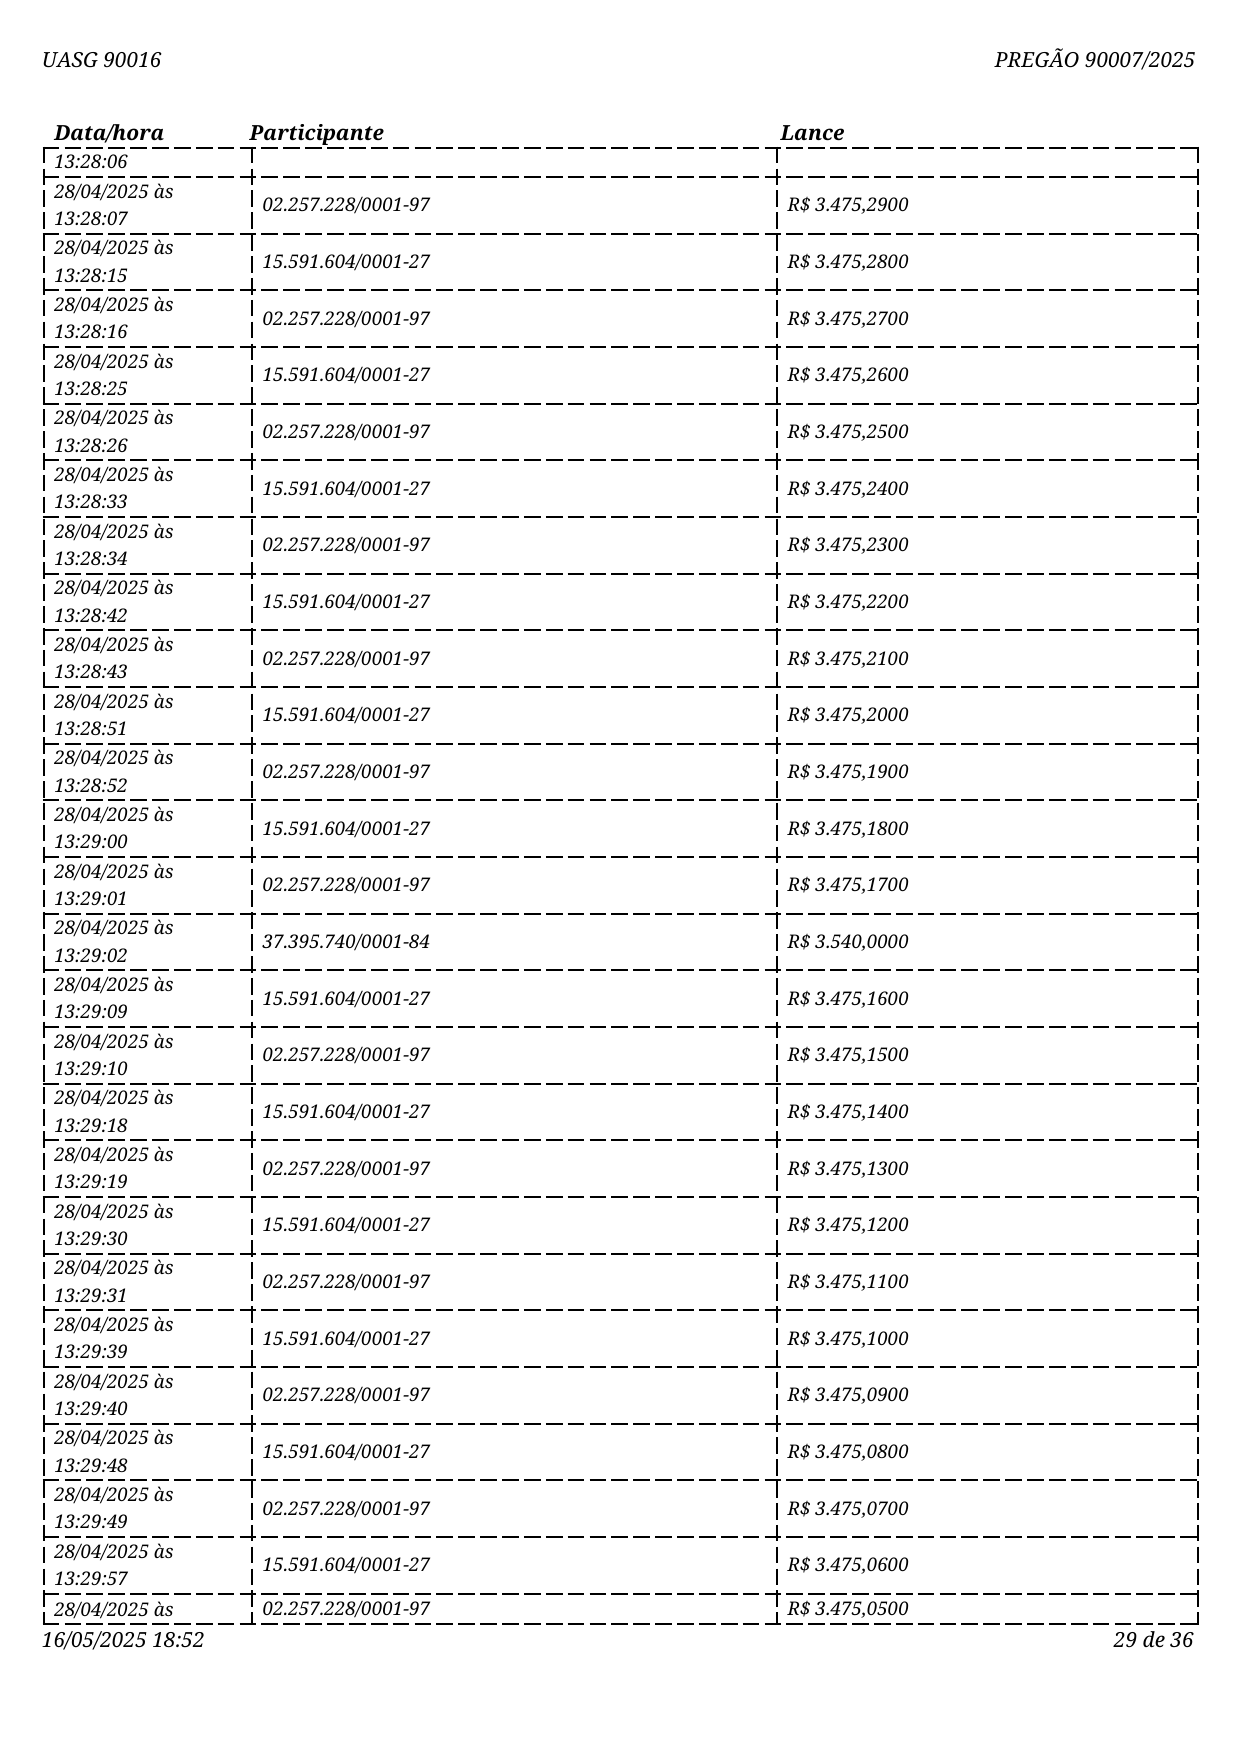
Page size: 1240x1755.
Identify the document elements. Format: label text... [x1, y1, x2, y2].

table_cell 15.591.604/0001-27 [252, 1196, 777, 1253]
table_cell R$ 3.475,1500 [777, 1026, 1198, 1083]
table_cell 37.395.740/0001-84 [252, 913, 777, 969]
table_cell 02.257.228/0001-97 [252, 403, 777, 459]
table_cell 28/04/2025 às 13:28:52 [44, 743, 252, 799]
table_cell 02.257.228/0001-97 [252, 516, 777, 573]
table_cell 28/04/2025 às 13:29:01 [44, 856, 252, 913]
table_cell 28/04/2025 às 13:29:48 [44, 1423, 252, 1479]
table_cell 02.257.228/0001-97 [252, 289, 777, 346]
table_cell R$ 3.475,1200 [777, 1196, 1198, 1253]
table_cell 28/04/2025 às 13:28:25 [44, 346, 252, 403]
table_cell [252, 147, 777, 176]
table_cell 28/04/2025 às [44, 1593, 252, 1623]
table_cell 28/04/2025 às 13:29:49 [44, 1479, 252, 1536]
table_cell R$ 3.475,1000 [777, 1309, 1198, 1366]
table_cell R$ 3.475,2600 [777, 346, 1198, 403]
table_cell 02.257.228/0001-97 [252, 176, 777, 233]
table_cell 28/04/2025 às 13:29:10 [44, 1026, 252, 1083]
table_cell R$ 3.475,0700 [777, 1479, 1198, 1536]
table_cell R$ 3.475,0600 [777, 1536, 1198, 1593]
table_cell 15.591.604/0001-27 [252, 573, 777, 629]
table_cell 15.591.604/0001-27 [252, 1536, 777, 1593]
table_cell 28/04/2025 às 13:29:18 [44, 1083, 252, 1139]
table_cell 28/04/2025 às 13:29:00 [44, 799, 252, 856]
table_cell 13:28:06 [44, 147, 252, 176]
table_cell 28/04/2025 às 13:28:42 [44, 573, 252, 629]
table_cell R$ 3.475,1900 [777, 743, 1198, 799]
table_cell R$ 3.475,2300 [777, 516, 1198, 573]
table_cell 15.591.604/0001-27 [252, 1309, 777, 1366]
table_cell 28/04/2025 às 13:29:57 [44, 1536, 252, 1593]
table_cell 28/04/2025 às 13:28:34 [44, 516, 252, 573]
table_cell 15.591.604/0001-27 [252, 799, 777, 856]
table_cell 02.257.228/0001-97 [252, 856, 777, 913]
table_cell 02.257.228/0001-97 [252, 743, 777, 799]
table_cell 28/04/2025 às 13:29:19 [44, 1139, 252, 1196]
table_cell 28/04/2025 às 13:28:15 [44, 233, 252, 289]
table_cell 15.591.604/0001-27 [252, 346, 777, 403]
table_cell R$ 3.475,2800 [777, 233, 1198, 289]
table_cell 02.257.228/0001-97 [252, 1139, 777, 1196]
table_cell 15.591.604/0001-27 [252, 233, 777, 289]
table_cell R$ 3.540,0000 [777, 913, 1198, 969]
table_cell 28/04/2025 às 13:28:43 [44, 629, 252, 686]
table_cell R$ 3.475,1700 [777, 856, 1198, 913]
table_cell R$ 3.475,2700 [777, 289, 1198, 346]
table_cell R$ 3.475,0800 [777, 1423, 1198, 1479]
table_cell R$ 3.475,2900 [777, 176, 1198, 233]
table_cell 28/04/2025 às 13:29:40 [44, 1366, 252, 1423]
table_cell R$ 3.475,1600 [777, 969, 1198, 1026]
table_cell 28/04/2025 às 13:28:33 [44, 459, 252, 516]
table_cell 02.257.228/0001-97 [252, 1026, 777, 1083]
table_cell R$ 3.475,2200 [777, 573, 1198, 629]
table_cell 02.257.228/0001-97 [252, 629, 777, 686]
table_cell 28/04/2025 às 13:28:07 [44, 176, 252, 233]
table_cell 28/04/2025 às 13:29:02 [44, 913, 252, 969]
table_cell R$ 3.475,1100 [777, 1253, 1198, 1309]
table_cell 28/04/2025 às 13:28:26 [44, 403, 252, 459]
table_cell R$ 3.475,2000 [777, 686, 1198, 743]
table_cell 28/04/2025 às 13:29:31 [44, 1253, 252, 1309]
table_cell [777, 147, 1198, 176]
table_cell 28/04/2025 às 13:29:39 [44, 1309, 252, 1366]
table_cell R$ 3.475,2400 [777, 459, 1198, 516]
table_cell 28/04/2025 às 13:28:51 [44, 686, 252, 743]
table_cell 02.257.228/0001-97 [252, 1593, 777, 1623]
table_cell 28/04/2025 às 13:29:30 [44, 1196, 252, 1253]
table_cell R$ 3.475,1300 [777, 1139, 1198, 1196]
table_cell R$ 3.475,0500 [777, 1593, 1198, 1623]
table_cell 15.591.604/0001-27 [252, 686, 777, 743]
table_cell 02.257.228/0001-97 [252, 1253, 777, 1309]
table_cell R$ 3.475,2100 [777, 629, 1198, 686]
table_cell R$ 3.475,0900 [777, 1366, 1198, 1423]
table_cell R$ 3.475,1400 [777, 1083, 1198, 1139]
table_cell 15.591.604/0001-27 [252, 969, 777, 1026]
table_cell 28/04/2025 às 13:28:16 [44, 289, 252, 346]
table_cell 15.591.604/0001-27 [252, 1083, 777, 1139]
table_cell 28/04/2025 às 13:29:09 [44, 969, 252, 1026]
table_cell R$ 3.475,1800 [777, 799, 1198, 856]
table_cell 15.591.604/0001-27 [252, 1423, 777, 1479]
table_cell R$ 3.475,2500 [777, 403, 1198, 459]
table_cell 15.591.604/0001-27 [252, 459, 777, 516]
table_cell 02.257.228/0001-97 [252, 1366, 777, 1423]
table_cell 02.257.228/0001-97 [252, 1479, 777, 1536]
